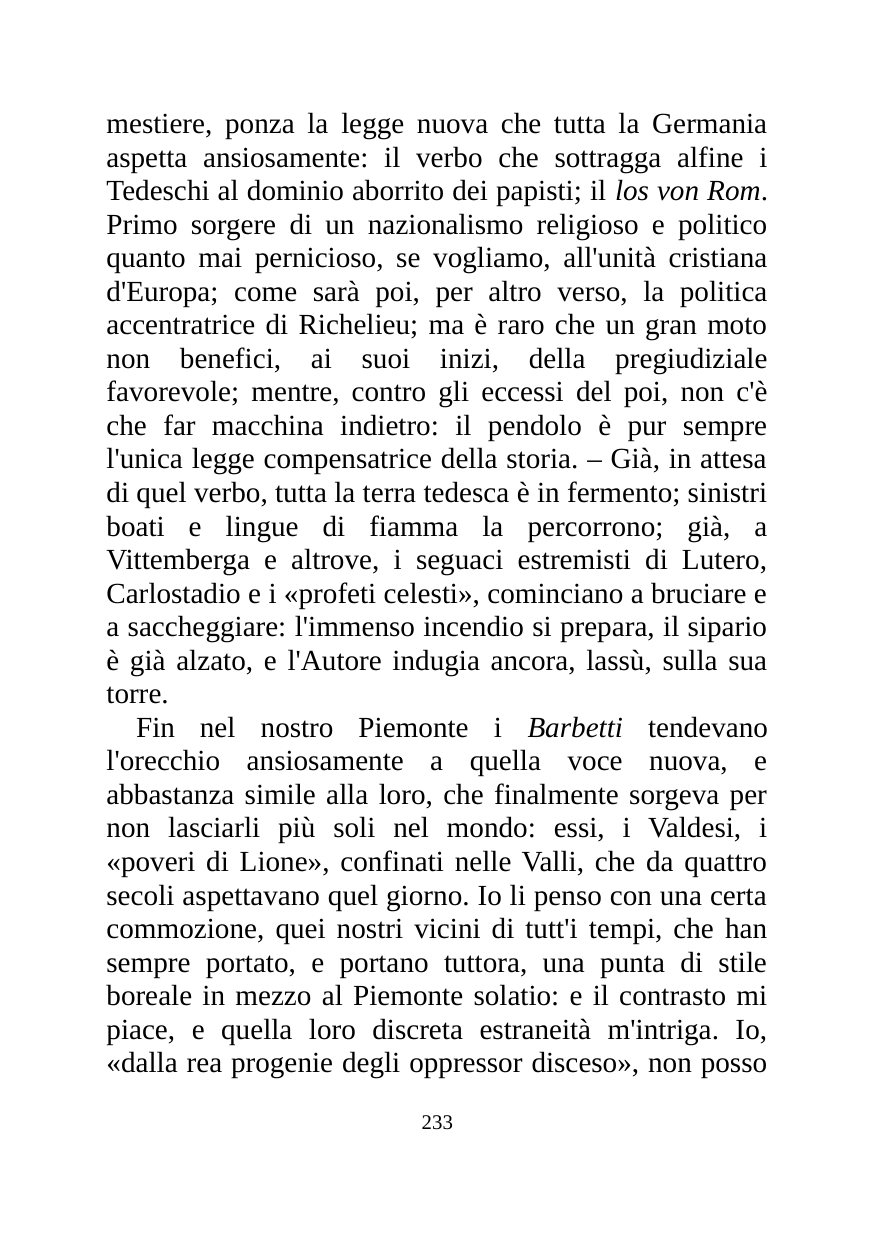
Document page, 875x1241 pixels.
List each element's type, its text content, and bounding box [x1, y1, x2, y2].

text mestiere, ponza la legge nuova che tutta la Germania aspetta ansiosamente: il verbo che sottragga alfine i Tedeschi al dominio aborrito dei papisti; il los von Rom. Primo sorgere di un nazionalismo religioso e politico quanto mai pernicioso, se vogliamo, all'unità cristiana d'Europa; come sarà poi, per altro verso, la politica accentratrice di Richelieu; ma è raro che un gran moto non benefici, ai suoi inizi, della pregiudiziale favorevole; mentre, contro gli eccessi del poi, non c'è che far macchina indietro: il pendolo è pur sempre l'unica legge compensatrice della storia. – Già, in attesa di quel verbo, tutta la terra tedesca è in fermento; sinistri boati e lingue di fiamma la percorrono; già, a Vittemberga e altrove, i seguaci estremisti di Lutero, Carlostadio e i «profeti celesti», cominciano a bruciare e a saccheggiare: l'immenso incendio si prepara, il sipario è già alzato, e l'Autore indugia ancora, lassù, sulla sua torre. [106, 106, 768, 710]
text Fin nel nostro Piemonte i Barbetti tendevano l'orecchio ansiosamente a quella voce nuova, e abbastanza simile alla loro, che finalmente sorgeva per non lasciarli più soli nel mondo: essi, i Valdesi, i «poveri di Lione», confinati nelle Valli, che da quattro secoli aspettavano quel giorno. Io li penso con una certa commozione, quei nostri vicini di tutt'i tempi, che han sempre portato, e portano tuttora, una punta di stile boreale in mezzo al Piemonte solatio: e il contrasto mi piace, e quella loro discreta estraneità m'intriga. Io, «dalla rea progenie degli oppressor disceso», non posso [106, 710, 768, 1079]
